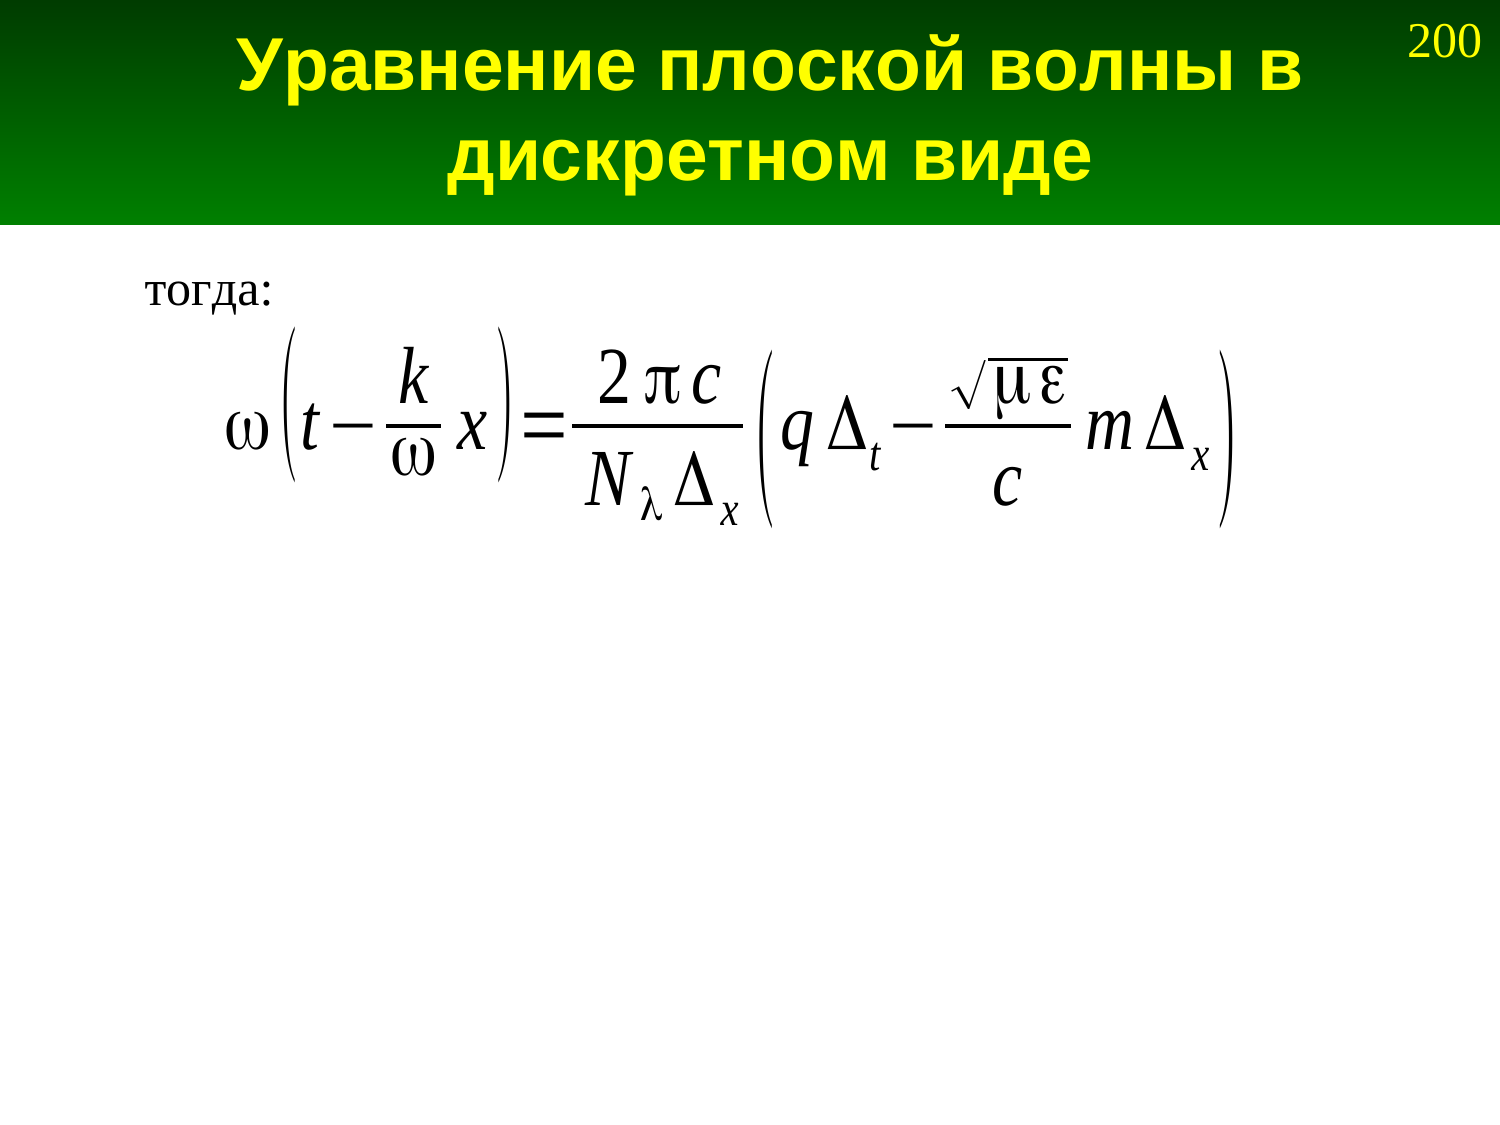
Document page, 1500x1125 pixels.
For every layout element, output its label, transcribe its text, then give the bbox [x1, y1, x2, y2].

text_box тогда: [129, 248, 289, 323]
title Уравнение плоской волны в дискретном виде [100, 7, 1441, 204]
chart [207, 322, 1253, 537]
